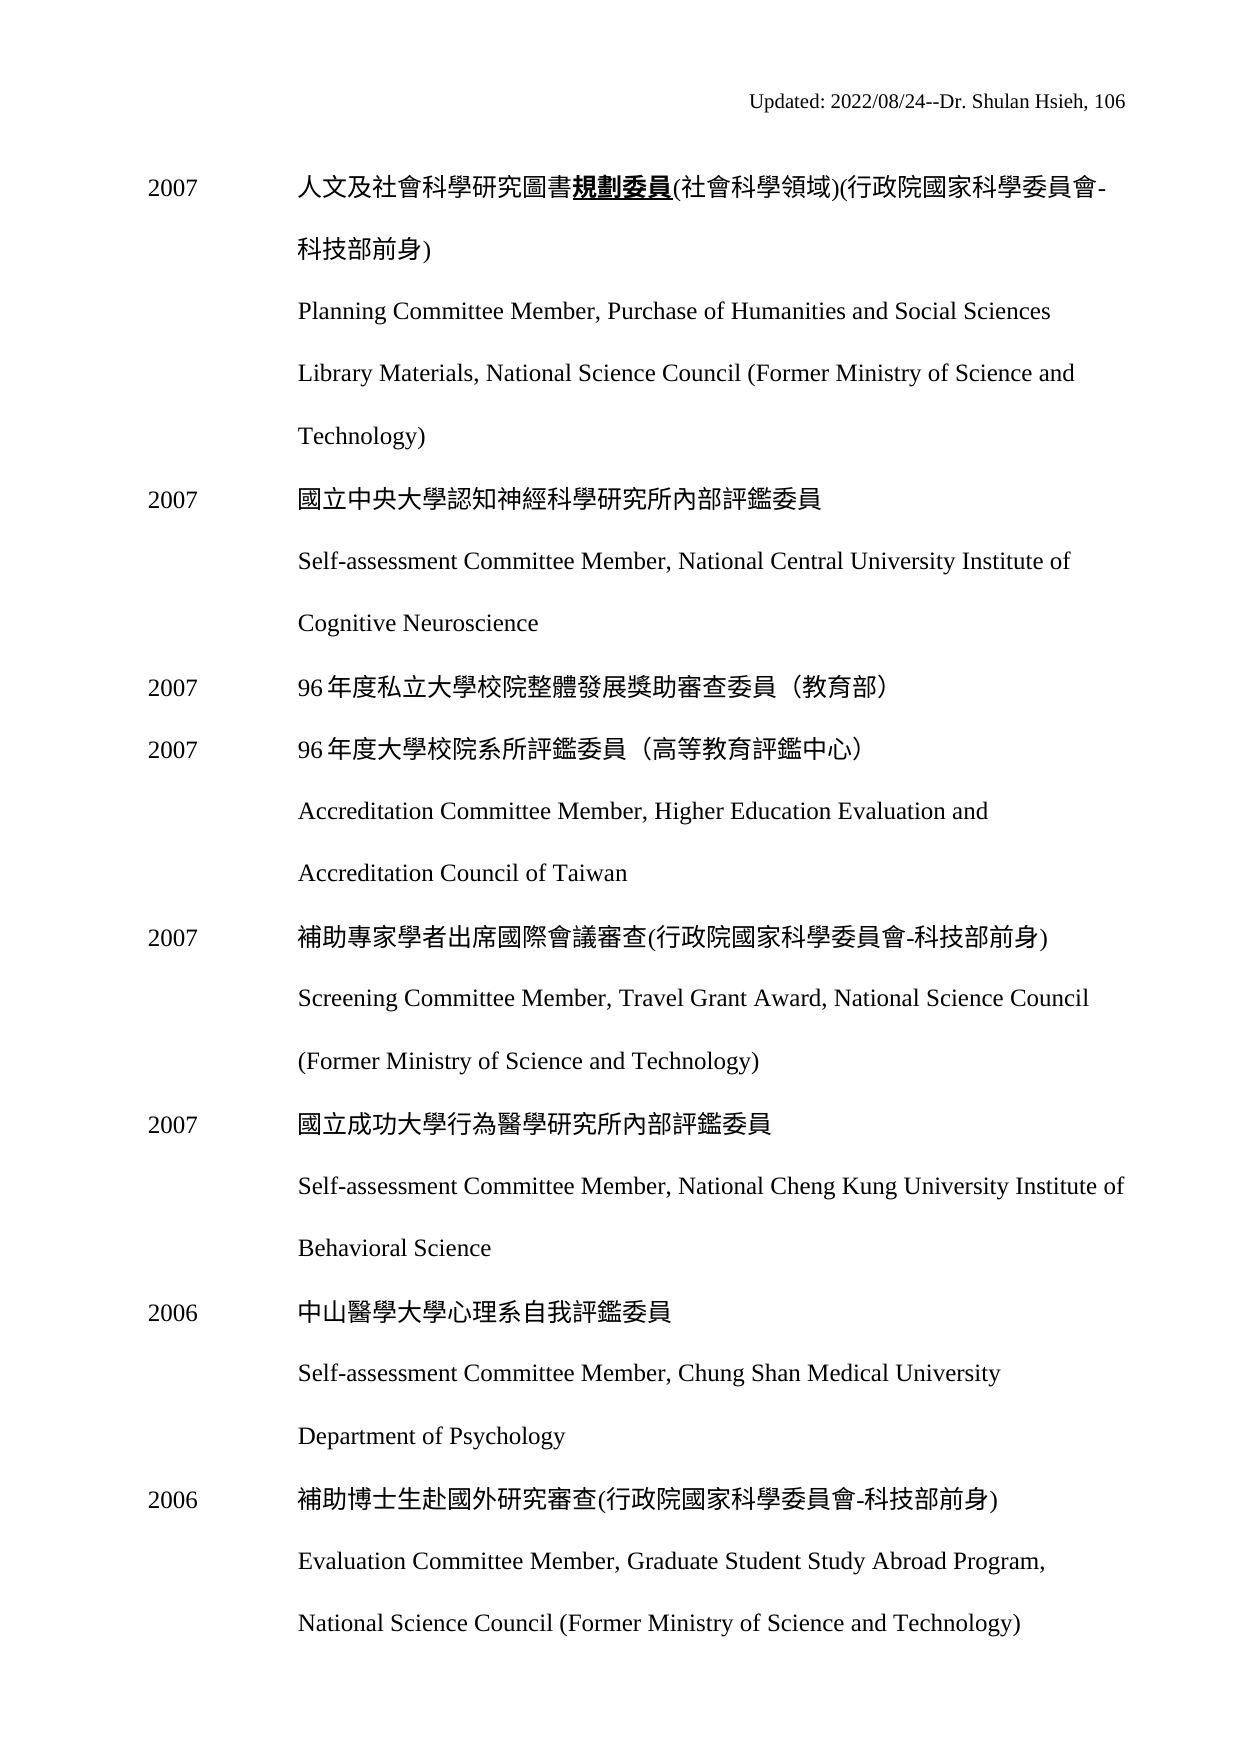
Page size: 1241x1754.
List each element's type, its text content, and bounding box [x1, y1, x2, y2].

text Self-assessment Committee Member, National Cheng Kung University Institute of Behavioral Science [298, 1144, 1125, 1269]
text 2007 96年度大學校院系所評鑑委員（高等教育評鑑中心） Accreditation Committee Member, Higher Education Evaluation and Accreditation Council of Taiwan [148, 706, 1125, 894]
list 中山醫學大學心理系自我評鑑委員 [148, 1269, 1125, 1331]
list 96年度私立大學校院整體發展獎助審查委員（教育部） [148, 644, 1125, 706]
list 國立成功大學行為醫學研究所內部評鑑委員 [148, 1081, 1125, 1144]
text 2007 人文及社會科學研究圖書規劃委員(社會科學領域)(行政院國家科學委員會-科技部前身) Planning Committee Member, Purchase of Humanities and Social Sciences Library Materials, National Science Council (Former Ministry of Science and Technology) [148, 144, 1125, 456]
text 2007 國立中央大學認知神經科學研究所內部評鑑委員 Self-assessment Committee Member, National Central University Institute of Cognitive Neuroscience [148, 456, 1125, 644]
list 補助專家學者出席國際會議審查(行政院國家科學委員會-科技部前身) Screening Committee Member, Travel Grant Award, National Science Council (Former Ministry of Science and Technology) [148, 894, 1125, 1081]
list 補助博士生赴國外研究審查(行政院國家科學委員會-科技部前身) Evaluation Committee Member, Graduate Student Study Abroad Program, National Science Council (Former Ministry of Science and Technology) [148, 1456, 1125, 1644]
text Self-assessment Committee Member, Chung Shan Medical University Department of Psychology [298, 1331, 1125, 1456]
